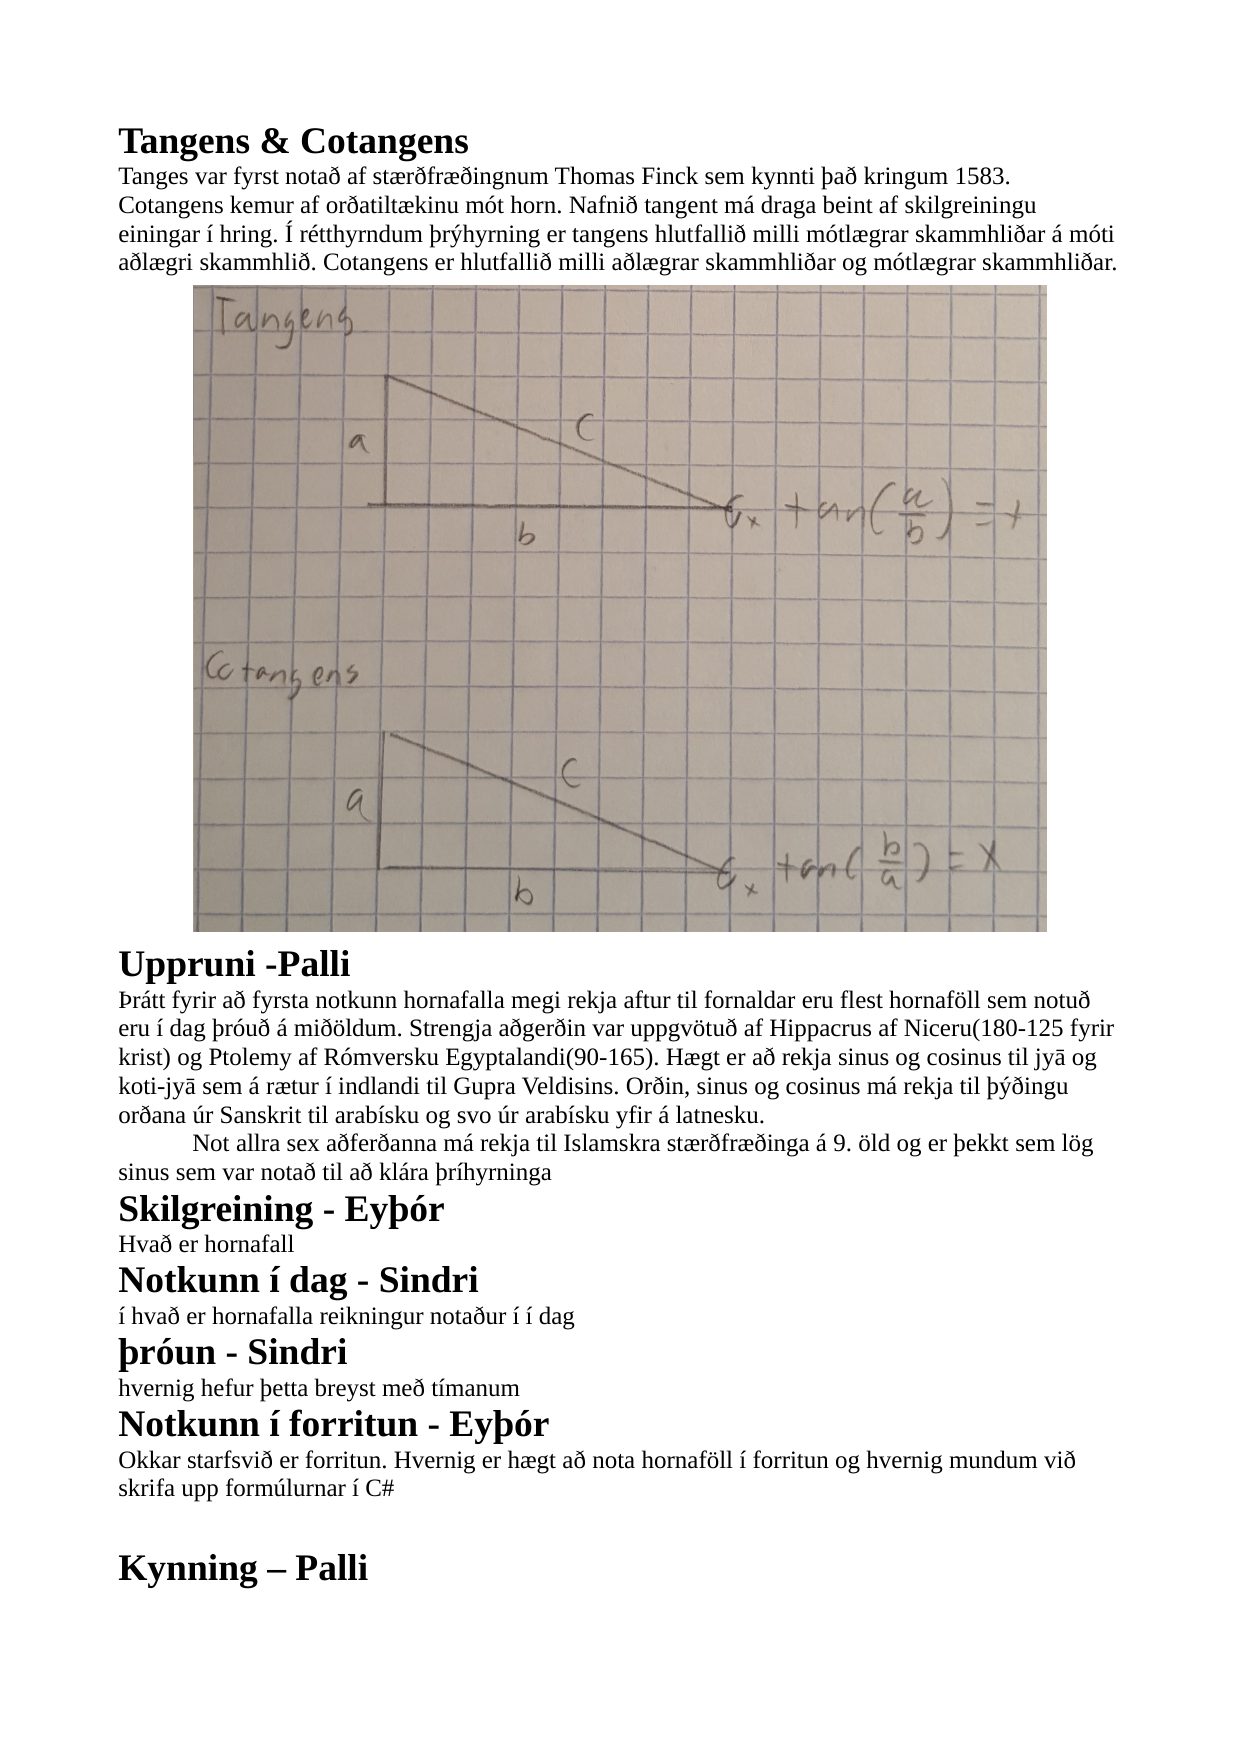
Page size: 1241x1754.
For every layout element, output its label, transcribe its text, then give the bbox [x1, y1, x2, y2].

text Tangens & Cotangens [118, 118, 1122, 161]
text Kynning – Palli [118, 1545, 1122, 1588]
text Tanges var fyrst notað af stærðfræðingnum Thomas Finck sem kynnti það kringum 1583. Cotangens kemur af orðatiltækinu mót horn. Nafnið tangent má draga beint af skilgreiningu einingar í hring. Í rétthyrndum þrýhyrning er tangens hlutfallið milli mótlægrar skammhliðar á móti aðlægri skammhlið. Cotangens er hlutfallið milli aðlægrar skammhliðar og mótlægrar skammhliðar. [118, 161, 1122, 276]
text Uppruni -Palli [118, 942, 1122, 985]
text í hvað er hornafalla reikningur notaður í í dag [118, 1301, 1122, 1330]
text Notkunn í dag - Sindri [118, 1258, 1122, 1301]
text hvernig hefur þetta breyst með tímanum [118, 1373, 1122, 1402]
text þróun - Sindri [118, 1330, 1122, 1373]
text Hvað er hornafall [118, 1229, 1122, 1258]
text Skilgreining - Eyþór [118, 1186, 1122, 1229]
text Þrátt fyrir að fyrsta notkunn hornafalla megi rekja aftur til fornaldar eru flest hornaföll sem notuð eru í dag þróuð á miðöldum. Strengja aðgerðin var uppgvötuð af Hippacrus af Niceru(180-125 fyrir krist) og Ptolemy af Rómversku Egyptalandi(90-165). Hægt er að rekja sinus og cosinus til jyā og koti-jyā sem á rætur í indlandi til Gupra Veldisins. Orðin, sinus og cosinus má rekja til þýðingu orðana úr Sanskrit til arabísku og svo úr arabísku yfir á latnesku. [118, 985, 1122, 1128]
text Okkar starfsvið er forritun. Hvernig er hægt að nota hornaföll í forritun og hvernig mundum við skrifa upp formúlurnar í C# [118, 1445, 1122, 1502]
text Not allra sex aðferðanna má rekja til Islamskra stærðfræðinga á 9. öld og er þekkt sem lög sinus sem var notað til að klára þríhyrninga [118, 1128, 1122, 1186]
text Notkunn í forritun - Eyþór [118, 1402, 1122, 1445]
